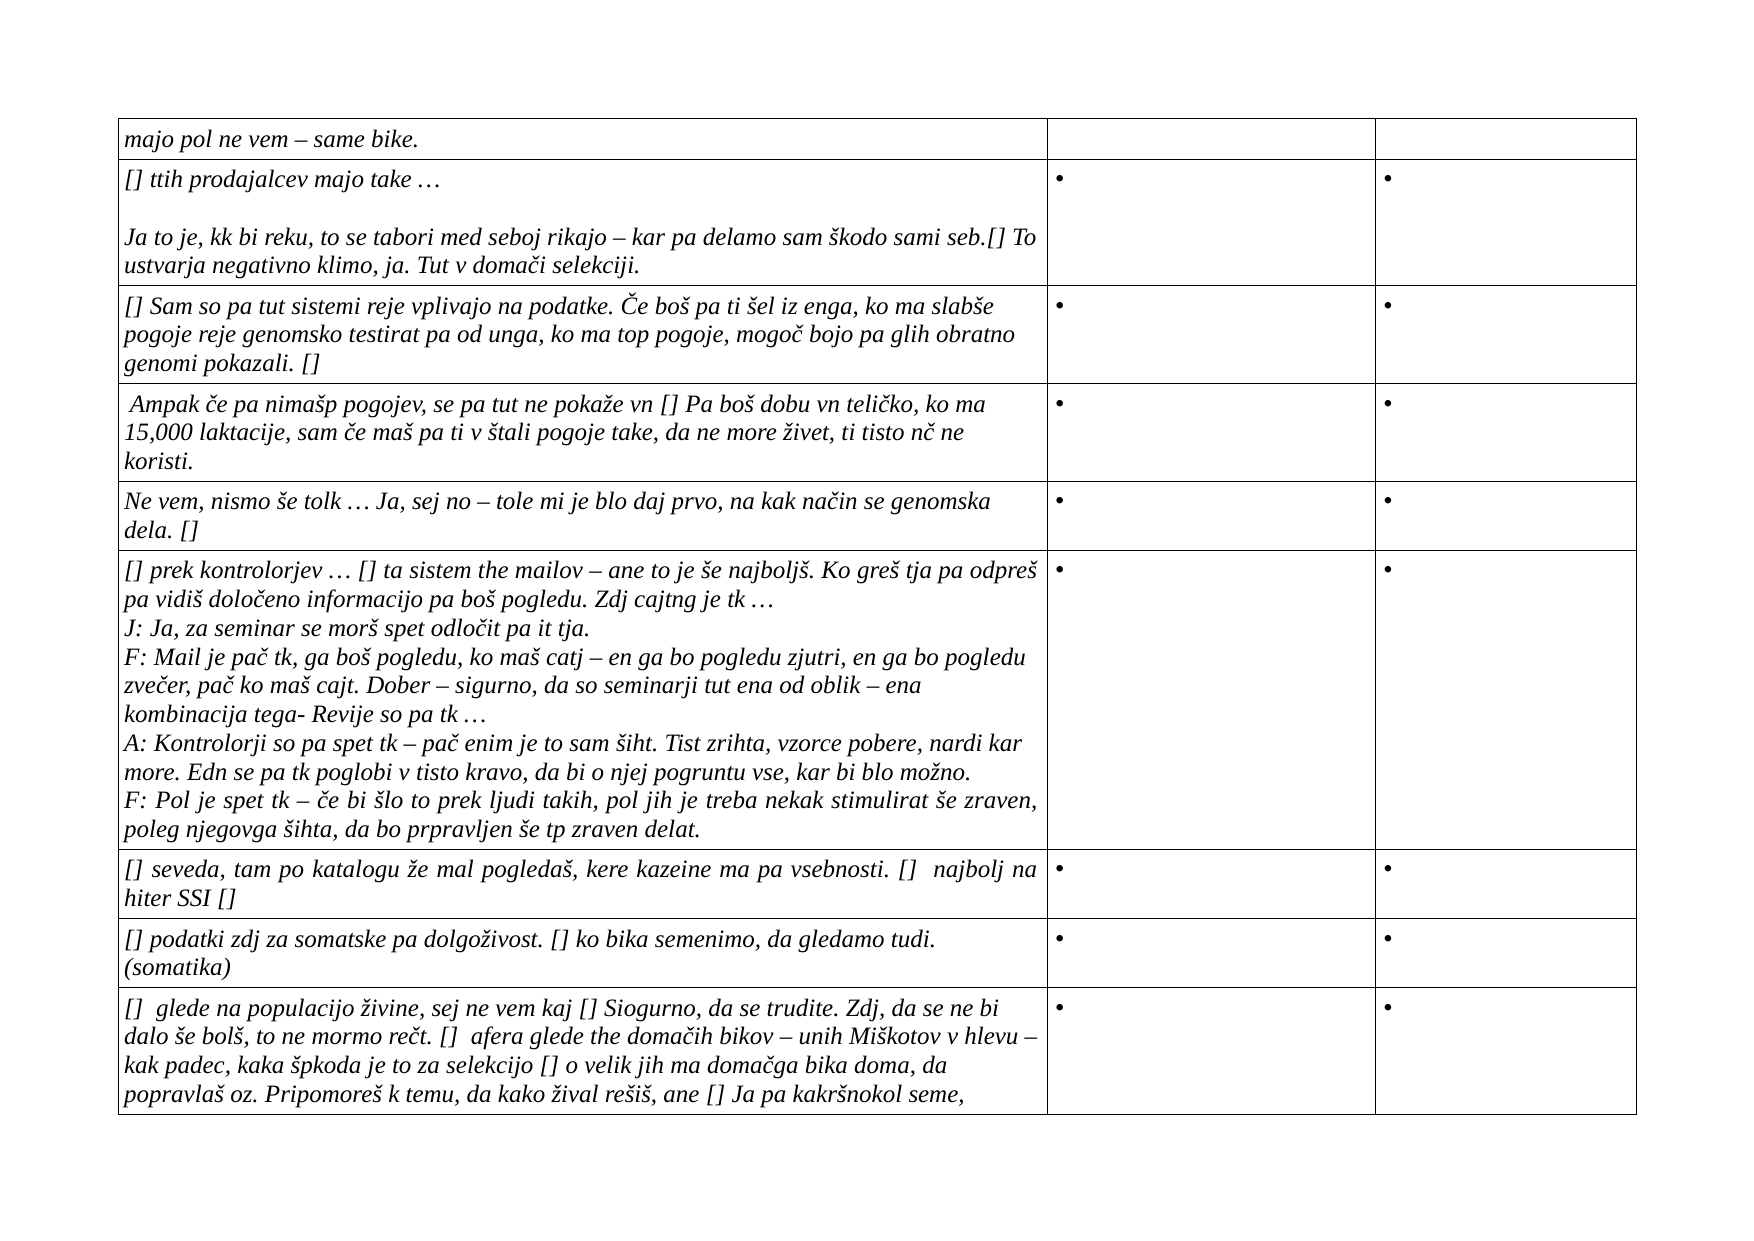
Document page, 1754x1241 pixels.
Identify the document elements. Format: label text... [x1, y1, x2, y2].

table_cell [1048, 119, 1375, 158]
table_cell [1048, 384, 1375, 481]
table_cell [] seveda, tam po katalogu že mal pogledaš, kere kazeine ma pa vsebnosti. [] najbolj na hiter SSI [] [119, 850, 1047, 918]
table_cell [] ttih prodajalcev majo take … Ja to je, kk bi reku, to se tabori med seboj rikajo – kar pa delamo sam škodo sami seb.[] To ustvarja negativno klimo, ja. Tut v domači selekciji. [119, 160, 1047, 285]
table_cell [1376, 919, 1636, 987]
table_cell [1376, 482, 1636, 550]
table_cell [1376, 384, 1636, 481]
table_cell [1048, 286, 1375, 383]
table_cell [1376, 160, 1636, 285]
table_cell [1376, 286, 1636, 383]
table_cell [1048, 919, 1375, 987]
table_cell [1048, 850, 1375, 918]
table_cell [1048, 988, 1375, 1113]
table_cell [] glede na populacijo živine, sej ne vem kaj [] Siogurno, da se trudite. Zdj, da se ne bi dalo še bolš, to ne mormo rečt. [] afera glede the domačih bikov – unih Miškotov v hlevu – kak padec, kaka špkoda je to za selekcijo [] o velik jih ma domačga bika doma, da popravlaš oz. Pripomoreš k temu, da kako žival rešiš, ane [] Ja pa kakršnokol seme, [119, 988, 1047, 1113]
table_cell [1048, 482, 1375, 550]
table_cell [1376, 988, 1636, 1113]
table_cell [1048, 160, 1375, 285]
table_cell [1048, 551, 1375, 849]
table_cell Ampak če pa nimašp pogojev, se pa tut ne pokaže vn [] Pa boš dobu vn teličko, ko ma 15,000 laktacije, sam če maš pa ti v štali pogoje take, da ne more živet, ti tisto nč ne koristi. [119, 384, 1047, 481]
table_cell [1376, 551, 1636, 849]
table_cell [1376, 119, 1636, 158]
table_cell [] prek kontrolorjev … [] ta sistem the mailov – ane to je še najboljš. Ko greš tja pa odpreš pa vidiš določeno informacijo pa boš pogledu. Zdj cajtng je tk … J: Ja, za seminar se morš spet odločit pa it tja. F: Mail je pač tk, ga boš pogledu, ko maš catj – en ga bo pogledu zjutri, en ga bo pogledu zvečer, pač ko maš cajt. Dober – sigurno, da so seminarji tut ena od oblik – ena kombinacija tega- Revije so pa tk … A: Kontrolorji so pa spet tk – pač enim je to sam šiht. Tist zrihta, vzorce pobere, nardi kar more. Edn se pa tk poglobi v tisto kravo, da bi o njej pogruntu vse, kar bi blo možno. F: Pol je spet tk – če bi šlo to prek ljudi takih, pol jih je treba nekak stimulirat še zraven, poleg njegovga šihta, da bo prpravljen še tp zraven delat. [119, 551, 1047, 849]
table_cell majo pol ne vem – same bike. [119, 119, 1047, 158]
table_cell [] Sam so pa tut sistemi reje vplivajo na podatke. Če boš pa ti šel iz enga, ko ma slabše pogoje reje genomsko testirat pa od unga, ko ma top pogoje, mogoč bojo pa glih obratno genomi pokazali. [] [119, 286, 1047, 383]
table_cell Ne vem, nismo še tolk … Ja, sej no – tole mi je blo daj prvo, na kak način se genomska dela. [] [119, 482, 1047, 550]
table_cell [1376, 850, 1636, 918]
table_cell [] podatki zdj za somatske pa dolgoživost. [] ko bika semenimo, da gledamo tudi. (somatika) [119, 919, 1047, 987]
